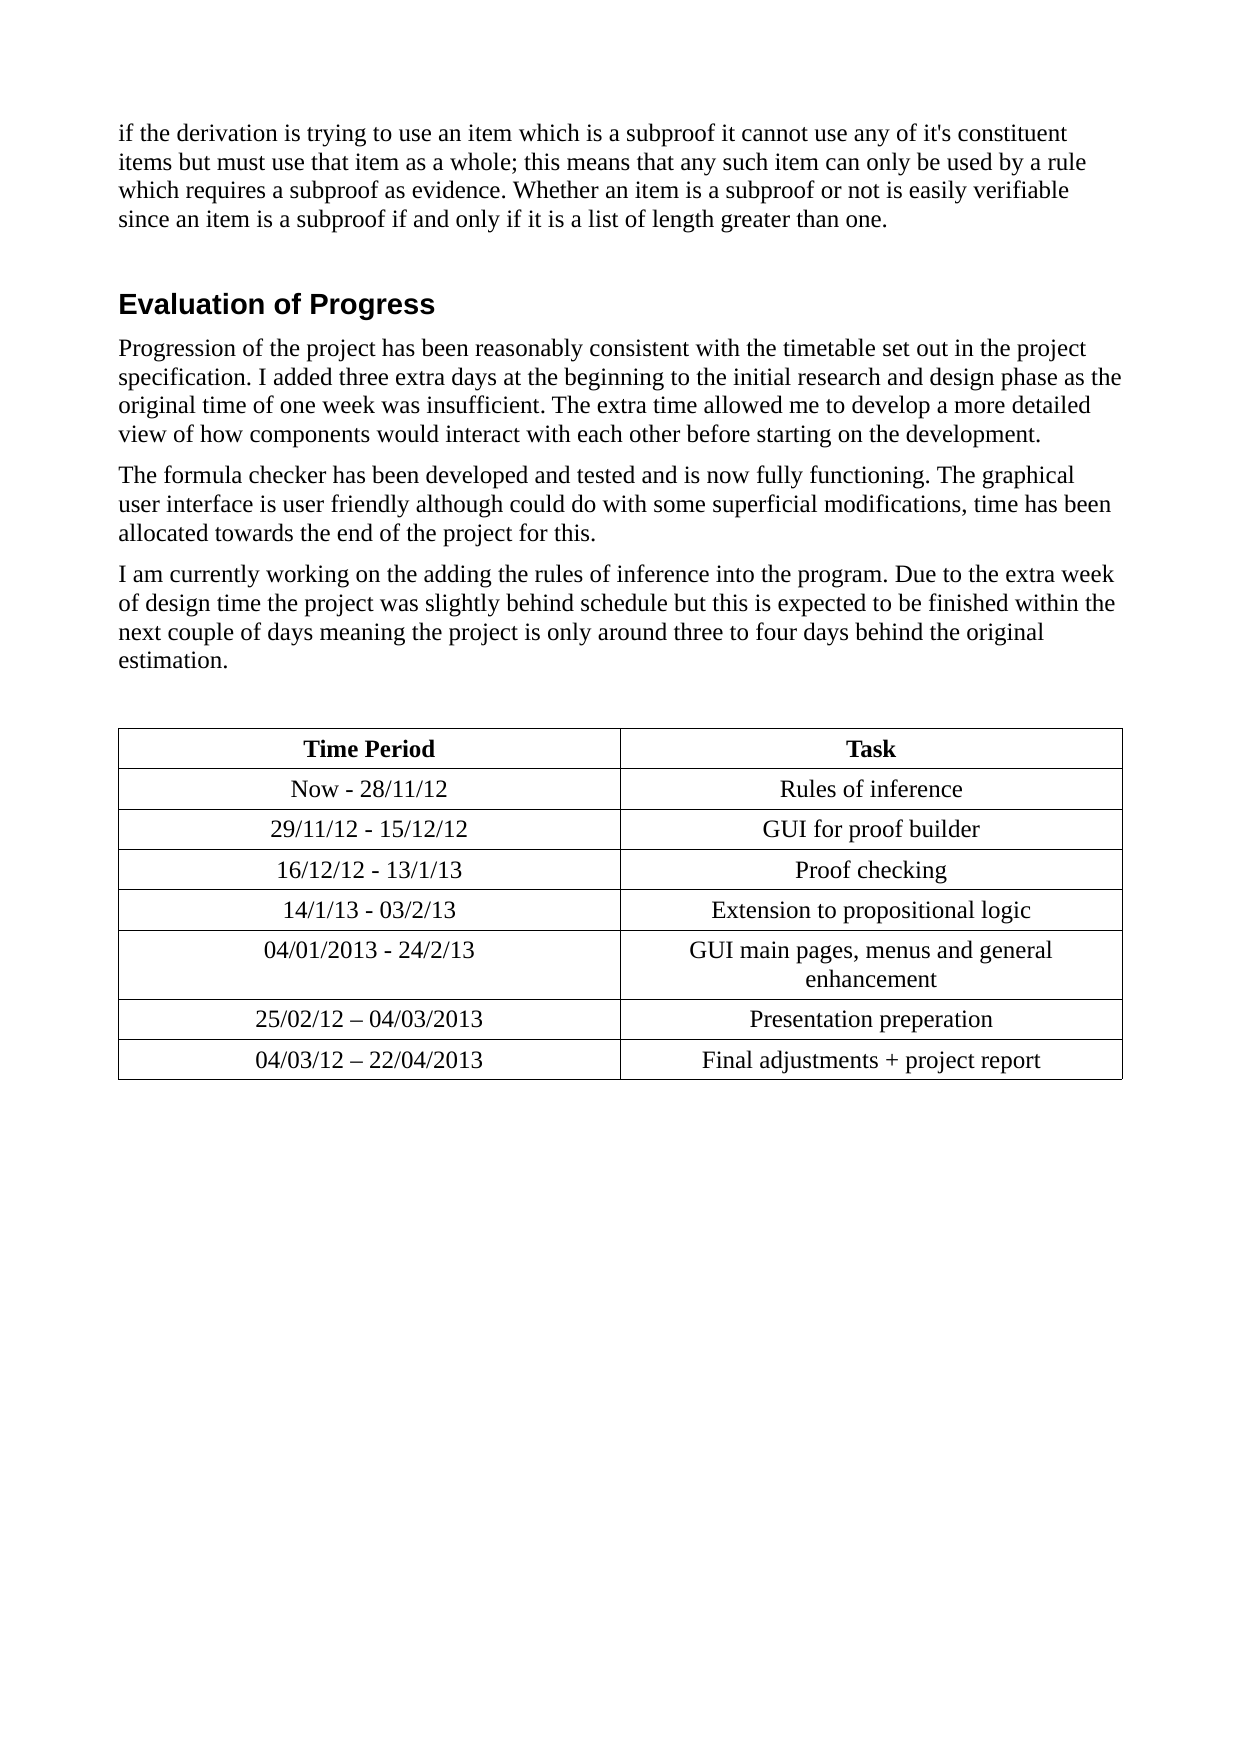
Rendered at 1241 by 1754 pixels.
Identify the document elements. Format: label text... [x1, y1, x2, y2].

table_header Time Period [119, 729, 620, 768]
table_cell Now - 28/11/12 [119, 769, 620, 808]
table_cell GUI for proof builder [621, 810, 1122, 849]
text Progression of the project has been reasonably consistent with the timetable set out in the project specification. I added three extra days at the beginning to the initial research and design phase as the original time of one week was insufficient. The extra time allowed me to develop a more detailed view of how components would interact with each other before starting on the development. [118, 333, 1122, 448]
table_cell 14/1/13 - 03/2/13 [119, 890, 620, 929]
table_cell Proof checking [621, 850, 1122, 889]
text The formula checker has been developed and tested and is now fully functioning. The graphical user interface is user friendly although could do with some superficial modifications, time has been allocated towards the end of the project for this. [118, 460, 1122, 547]
table_cell Extension to propositional logic [621, 890, 1122, 929]
table_cell Rules of inference [621, 769, 1122, 808]
subtitle Evaluation of Progress [118, 287, 1122, 320]
table_cell GUI main pages, menus and general enhancement [621, 931, 1122, 998]
table_cell 16/12/12 - 13/1/13 [119, 850, 620, 889]
table_cell 29/11/12 - 15/12/12 [119, 810, 620, 849]
table_cell 25/02/12 – 04/03/2013 [119, 1000, 620, 1039]
table_cell Presentation preperation [621, 1000, 1122, 1039]
text if the derivation is trying to use an item which is a subproof it cannot use any of it's constituent items but must use that item as a whole; this means that any such item can only be used by a rule which requires a subproof as evidence. Whether an item is a subproof or not is easily verifiable since an item is a subproof if and only if it is a list of length greater than one. [118, 118, 1122, 233]
table_cell 04/03/12 – 22/04/2013 [119, 1040, 620, 1079]
table_cell 04/01/2013 - 24/2/13 [119, 931, 620, 998]
table_cell Final adjustments + project report [621, 1040, 1122, 1079]
table_header Task [621, 729, 1122, 768]
text I am currently working on the adding the rules of inference into the program. Due to the extra week of design time the project was slightly behind schedule but this is expected to be finished within the next couple of days meaning the project is only around three to four days behind the original estimation. [118, 559, 1122, 674]
